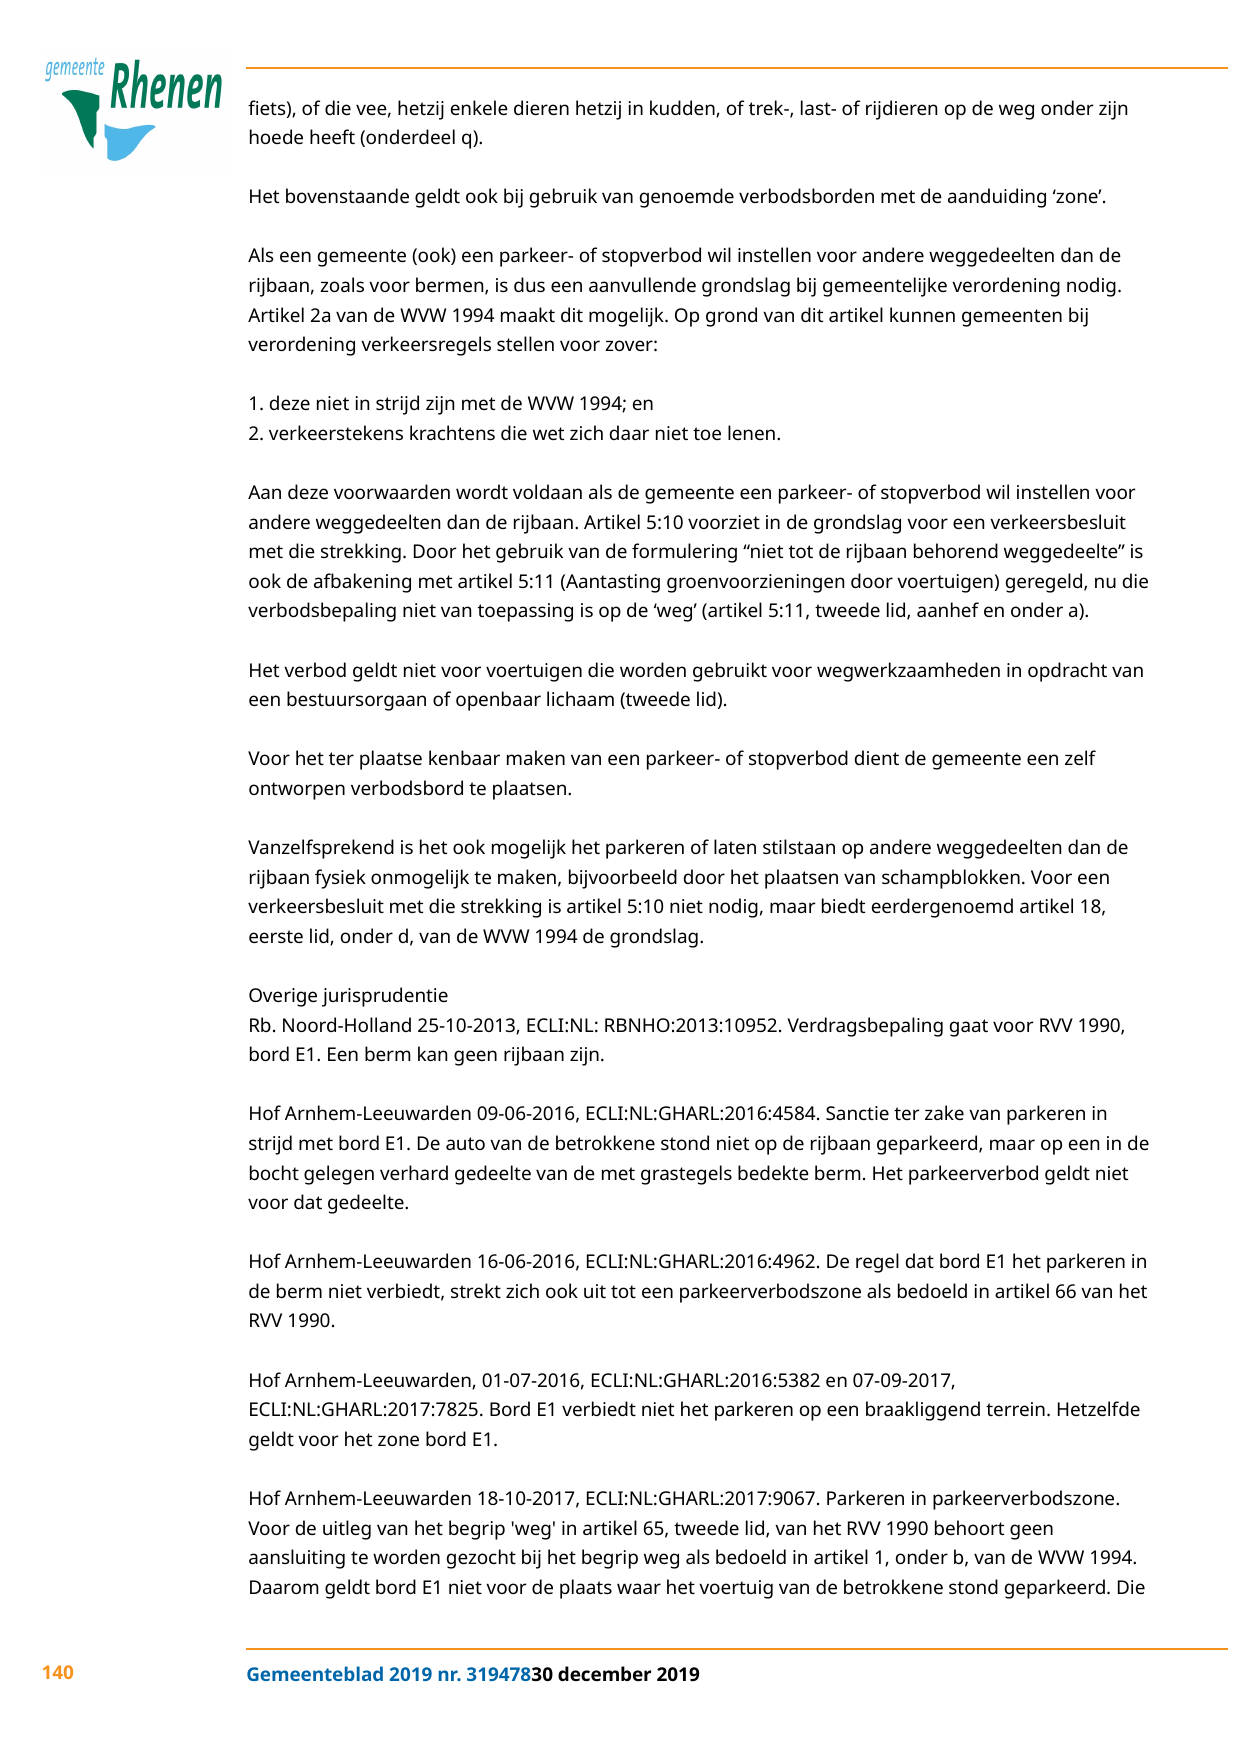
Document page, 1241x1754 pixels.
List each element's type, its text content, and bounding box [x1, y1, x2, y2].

text Vanzelfsprekend is het ook mogelijk het parkeren of laten stilstaan op andere weggedeelten dan de rijbaan fysiek onmogelijk te maken, bijvoorbeeld door het plaatsen van schampblokken. Voor een verkeersbesluit met die strekking is artikel 5:10 niet nodig, maar biedt eerdergenoemd artikel 18, eerste lid, onder d, van de WVW 1994 de grondslag. [248, 834, 1152, 949]
text Het verbod geldt niet voor voertuigen die worden gebruikt voor wegwerkzaamheden in opdracht van een bestuursorgaan of openbaar lichaam (tweede lid). [248, 657, 1152, 712]
text Als een gemeente (ook) een parkeer- of stopverbod wil instellen voor andere weggedeelten dan de rijbaan, zoals voor bermen, is dus een aanvullende grondslag bij gemeentelijke verordening nodig. Artikel 2a van de WVW 1994 maakt dit mogelijk. Op grond van dit artikel kunnen gemeenten bij verordening verkeersregels stellen voor zover: [248, 243, 1152, 357]
text Hof Arnhem-Leeuwarden 18-10-2017, ECLI:NL:GHARL:2017:9067. Parkeren in parkeerverbodszone. Voor de uitleg van het begrip 'weg' in artikel 65, tweede lid, van het RVV 1990 behoort geen aansluiting te worden gezocht bij het begrip weg als bedoeld in artikel 1, onder b, van de WVW 1994. Daarom geldt bord E1 niet voor de plaats waar het voertuig van de betrokkene stond geparkeerd. Die [248, 1485, 1152, 1600]
text Hof Arnhem-Leeuwarden, 01-07-2016, ECLI:NL:GHARL:2016:5382 en 07-09-2017, ECLI:NL:GHARL:2017:7825. Bord E1 verbiedt niet het parkeren op een braakliggend terrein. Hetzelfde geldt voor het zone bord E1. [248, 1367, 1152, 1452]
picture [41, 47, 231, 172]
text Rb. Noord-Holland 25-10-2013, ECLI:NL: RBNHO:2013:10952. Verdragsbepaling gaat voor RVV 1990, bord E1. Een berm kan geen rijbaan zijn. [248, 1012, 1152, 1067]
text fiets), of die vee, hetzij enkele dieren hetzij in kudden, of trek-, last- of rijdieren op de weg onder zijn hoede heeft (onderdeel q). [248, 95, 1152, 150]
text Hof Arnhem-Leeuwarden 09-06-2016, ECLI:NL:GHARL:2016:4584. Sanctie ter zake van parkeren in strijd met bord E1. De auto van de betrokkene stond niet op de rijbaan geparkeerd, maar op een in de bocht gelegen verhard gedeelte van de met grastegels bedekte berm. Het parkeerverbod geldt niet voor dat gedeelte. [248, 1101, 1152, 1215]
text Het bovenstaande geldt ook bij gebruik van genoemde verbodsborden met de aanduiding ‘zone’. [248, 183, 1152, 209]
text Aan deze voorwaarden wordt voldaan als de gemeente een parkeer- of stopverbod wil instellen voor andere weggedeelten dan de rijbaan. Artikel 5:10 voorziet in de grondslag voor een verkeersbesluit met die strekking. Door het gebruik van de formulering “niet tot de rijbaan behorend weggedeelte” is ook de afbakening met artikel 5:11 (Aantasting groenvoorzieningen door voertuigen) geregeld, nu die verbodsbepaling niet van toepassing is op de ‘weg’ (artikel 5:11, tweede lid, aanhef en onder a). [248, 479, 1152, 623]
text Overige jurisprudentie [248, 982, 1152, 1008]
text 1. deze niet in strijd zijn met de WVW 1994; en [248, 391, 1152, 416]
text Hof Arnhem-Leeuwarden 16-06-2016, ECLI:NL:GHARL:2016:4962. De regel dat bord E1 het parkeren in de berm niet verbiedt, strekt zich ook uit tot een parkeerverbodszone als bedoeld in artikel 66 van het RVV 1990. [248, 1248, 1152, 1333]
text 2. verkeerstekens krachtens die wet zich daar niet toe lenen. [248, 420, 1152, 446]
text Voor het ter plaatse kenbaar maken van een parkeer- of stopverbod dient de gemeente een zelf ontworpen verbodsbord te plaatsen. [248, 746, 1152, 801]
